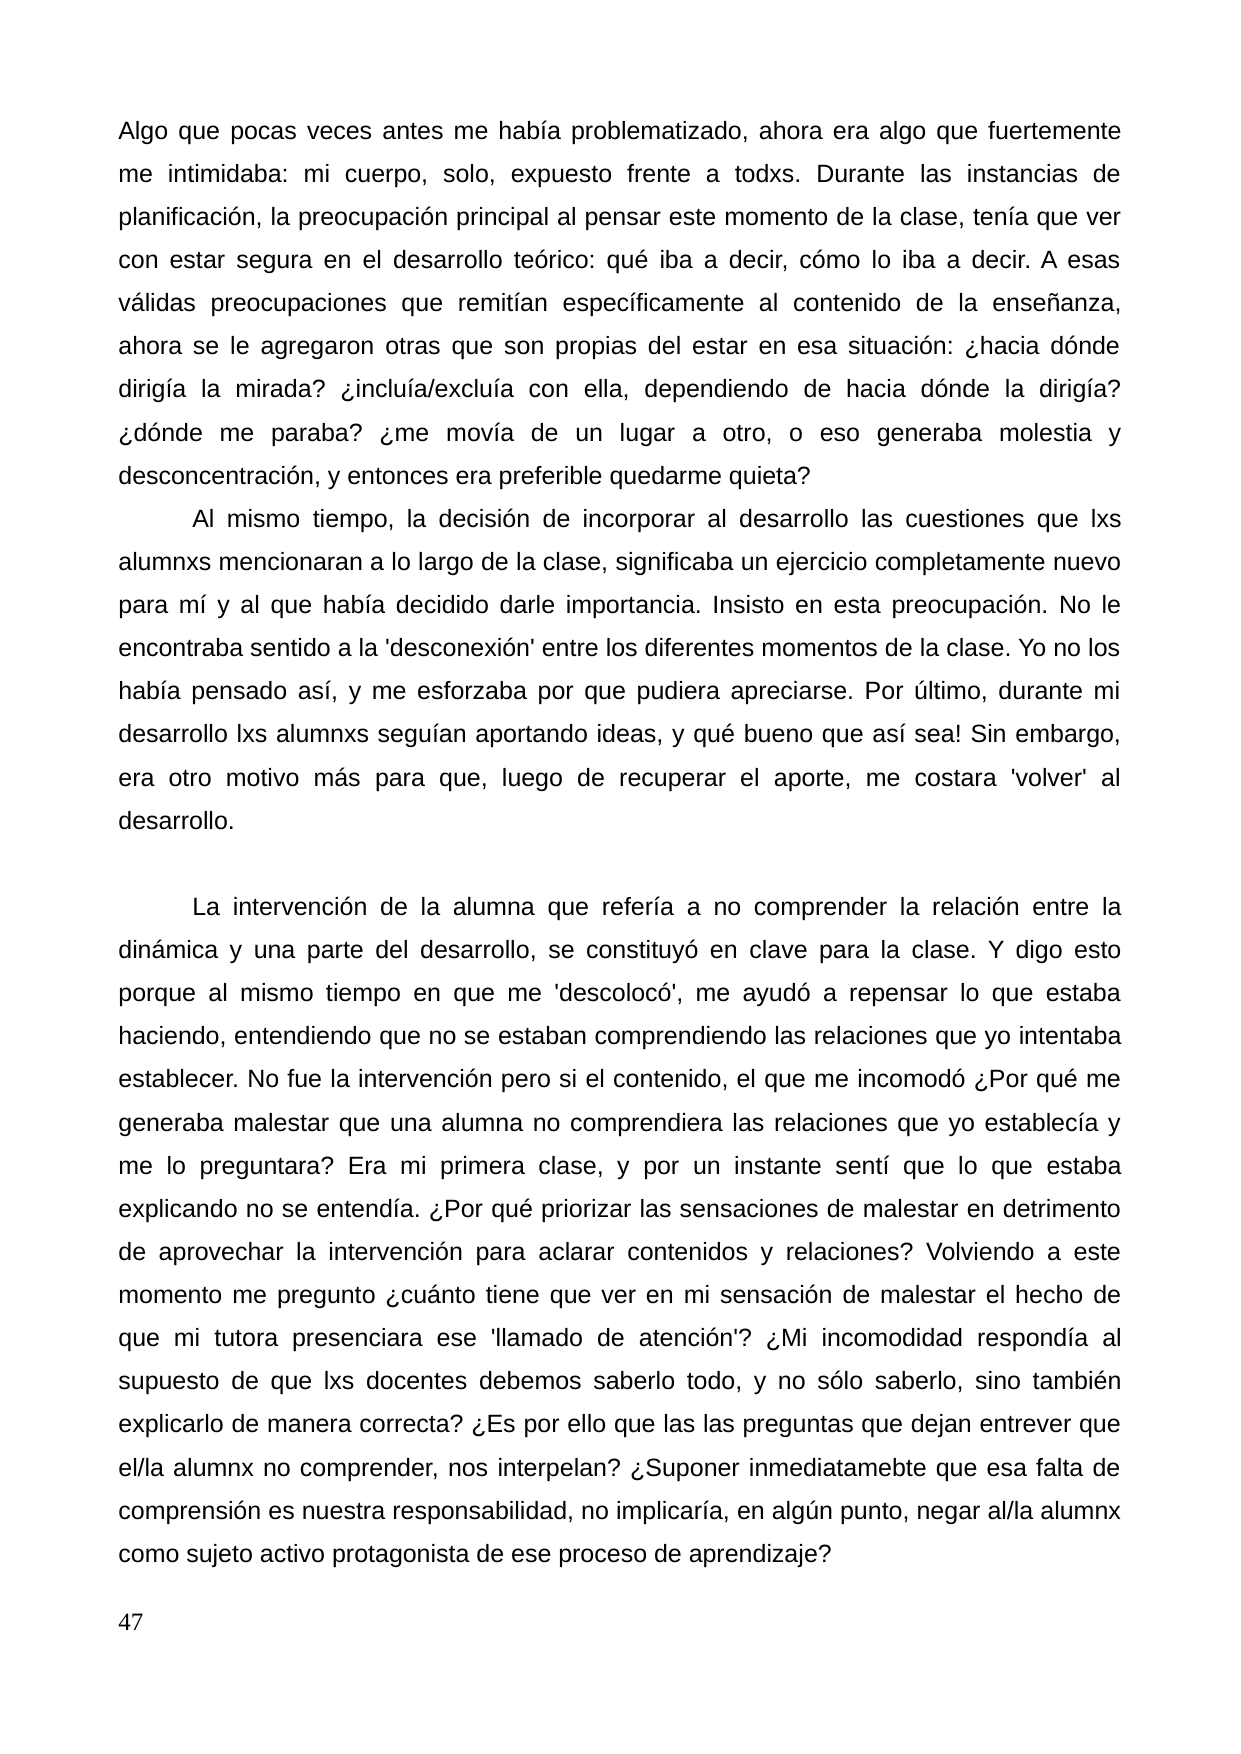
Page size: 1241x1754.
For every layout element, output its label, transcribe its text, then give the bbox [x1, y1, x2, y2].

text La intervención de la alumna que refería a no comprender la relación entre la dinámica y una parte del desarrollo, se constituyó en clave para la clase. Y digo esto porque al mismo tiempo en que me 'descolocó', me ayudó a repensar lo que estaba haciendo, entendiendo que no se estaban comprendiendo las relaciones que yo intentaba establecer. No fue la intervención pero si el contenido, el que me incomodó ¿Por qué me generaba malestar que una alumna no comprendiera las relaciones que yo establecía y me lo preguntara? Era mi primera clase, y por un instante sentí que lo que estaba explicando no se entendía. ¿Por qué priorizar las sensaciones de malestar en detrimento de aprovechar la intervención para aclarar contenidos y relaciones? Volviendo a este momento me pregunto ¿cuánto tiene que ver en mi sensación de malestar el hecho de que mi tutora presenciara ese 'llamado de atención'? ¿Mi incomodidad respondía al supuesto de que lxs docentes debemos saberlo todo, y no sólo saberlo, sino también explicarlo de manera correcta? ¿Es por ello que las las preguntas que dejan entrever que el/la alumnx no comprender, nos interpelan? ¿Suponer inmediatamebte que esa falta de comprensión es nuestra responsabilidad, no implicaría, en algún punto, negar al/la alumnx como sujeto activo protagonista de ese proceso de aprendizaje? [118, 892, 1123, 1567]
text Algo que pocas veces antes me había problematizado, ahora era algo que fuertemente me intimidaba: mi cuerpo, solo, expuesto frente a todxs. Durante las instancias de planificación, la preocupación principal al pensar este momento de la clase, tenía que ver con estar segura en el desarrollo teórico: qué iba a decir, cómo lo iba a decir. A esas válidas preocupaciones que remitían específicamente al contenido de la enseñanza, ahora se le agregaron otras que son propias del estar en esa situación: ¿hacia dónde dirigía la mirada? ¿incluía/excluía con ella, dependiendo de hacia dónde la dirigía? ¿dónde me paraba? ¿me movía de un lugar a otro, o eso generaba molestia y desconcentración, y entonces era preferible quedarme quieta? [118, 116, 1123, 489]
text Al mismo tiempo, la decisión de incorporar al desarrollo las cuestiones que lxs alumnxs mencionaran a lo largo de la clase, significaba un ejercicio completamente nuevo para mí y al que había decidido darle importancia. Insisto en esta preocupación. No le encontraba sentido a la 'desconexión' entre los diferentes momentos de la clase. Yo no los había pensado así, y me esforzaba por que pudiera apreciarse. Por último, durante mi desarrollo lxs alumnxs seguían aportando ideas, y qué bueno que así sea! Sin embargo, era otro motivo más para que, luego de recuperar el aporte, me costara 'volver' al desarrollo. [118, 504, 1123, 834]
